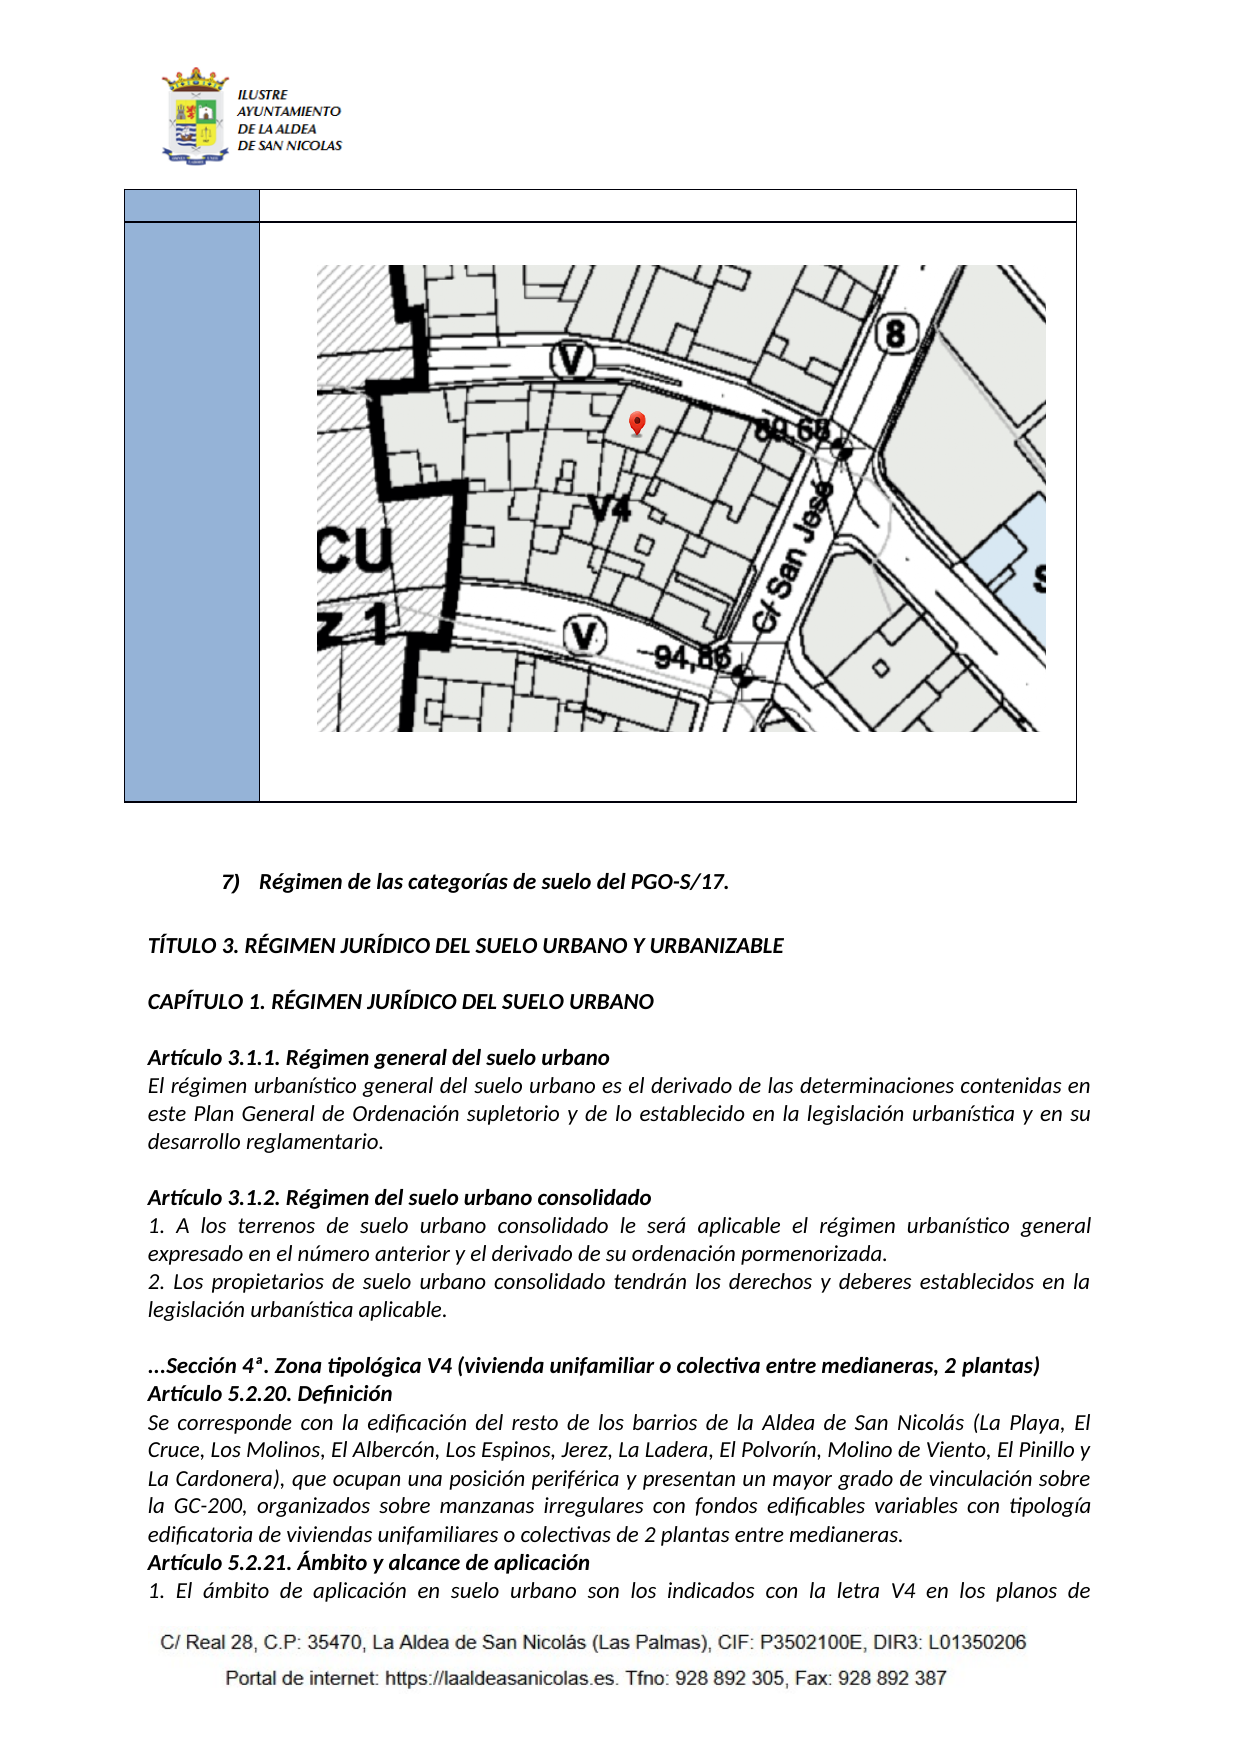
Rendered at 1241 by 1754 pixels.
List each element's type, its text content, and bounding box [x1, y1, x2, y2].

list Régimen de las categorías de suelo del PGO-S/17. [221, 867, 1093, 895]
table_cell [125, 190, 259, 221]
text 1. El ámbito de aplicación en suelo urbano son los indicados con la letra V4 en los planos de [148, 1576, 1093, 1604]
table_cell [260, 223, 1076, 801]
text Se corresponde con la edificación del resto de los barrios de la Aldea de San Nicolás (La Playa, El Cruce, Los Molinos, El Albercón, Los Espinos, Jerez, La Ladera, El Polvorín, Molino de Viento, El Pinillo y La Cardonera), que ocupan una posición periférica y presentan un mayor grado de vinculación sobre la GC-200, organizados sobre manzanas irregulares con fondos edificables variables con tipología edificatoria de viviendas unifamiliares o colectivas de 2 plantas entre medianeras. [148, 1408, 1093, 1548]
text El régimen urbanístico general del suelo urbano es el derivado de las determinaciones contenidas en este Plan General de Ordenación supletorio y de lo establecido en la legislación urbanística y en su desarrollo reglamentario. [148, 1071, 1093, 1155]
picture [317, 265, 1046, 732]
picture [148, 1626, 1034, 1694]
picture [148, 59, 358, 173]
text Artículo 5.2.20. Definición [148, 1379, 1093, 1408]
text ...Sección 4ª. Zona tipológica V4 (vivienda unifamiliar o colectiva entre medianeras, 2 plantas) [148, 1352, 1093, 1379]
text 1. A los terrenos de suelo urbano consolidado le será aplicable el régimen urbanístico general expresado en el número anterior y el derivado de su ordenación pormenorizada. [148, 1211, 1093, 1267]
table_cell [125, 223, 259, 801]
text Artículo 3.1.2. Régimen del suelo urbano consolidado [148, 1183, 1093, 1211]
text TÍTULO 3. RÉGIMEN JURÍDICO DEL SUELO URBANO Y URBANIZABLE [148, 931, 1093, 959]
text 2. Los propietarios de suelo urbano consolidado tendrán los derechos y deberes establecidos en la legislación urbanística aplicable. [148, 1267, 1093, 1323]
text Artículo 3.1.1. Régimen general del suelo urbano [148, 1043, 1093, 1071]
text CAPÍTULO 1. RÉGIMEN JURÍDICO DEL SUELO URBANO [148, 987, 1093, 1015]
text Artículo 5.2.21. Ámbito y alcance de aplicación [148, 1548, 1093, 1576]
table_cell [260, 190, 1076, 221]
